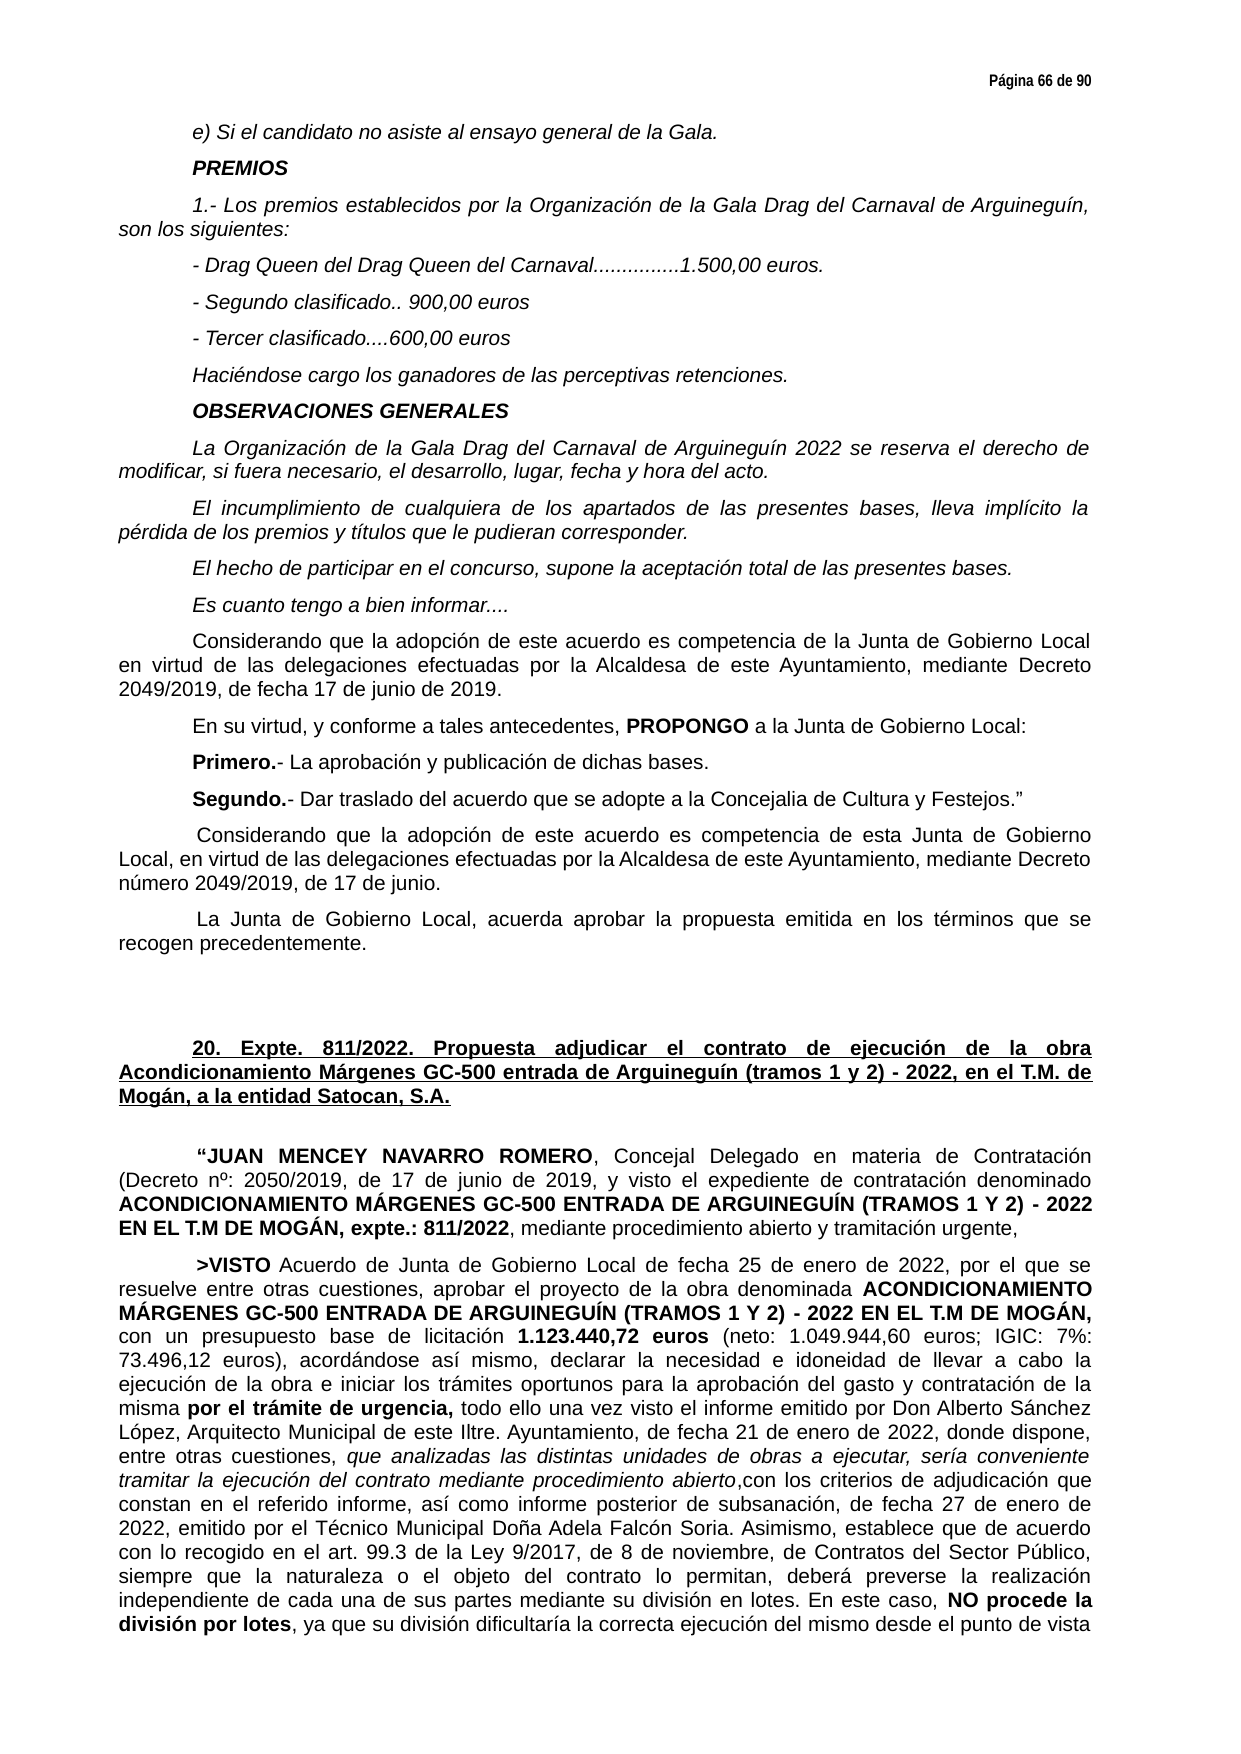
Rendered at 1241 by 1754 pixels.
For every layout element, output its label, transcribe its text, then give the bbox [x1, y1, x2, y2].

text e) Si el candidato no asiste al ensayo general de la Gala. [118, 120, 1092, 144]
text PREMIOS [118, 156, 1092, 180]
text >VISTO Acuerdo de Junta de Gobierno Local de fecha 25 de enero de 2022, por el que se resuelve entre otras cuestiones, aprobar el proyecto de la obra denominada ACONDICIONAMIENTO MÁRGENES GC-500 ENTRADA DE ARGUINEGUÍN (TRAMOS 1 Y 2) - 2022 EN EL T.M DE MOGÁN, con un presupuesto base de licitación 1.123.440,72 euros (neto: 1.049.944,60 euros; IGIC: 7%: 73.496,12 euros), acordándose así mismo, declarar la necesidad e idoneidad de llevar a cabo la ejecución de la obra e iniciar los trámites oportunos para la aprobación del gasto y contratación de la misma por el trámite de urgencia, todo ello una vez visto el informe emitido por Don Alberto Sánchez López, Arquitecto Municipal de este Iltre. Ayuntamiento, de fecha 21 de enero de 2022, donde dispone, entre otras cuestiones, que analizadas las distintas unidades de obras a ejecutar, sería conveniente tramitar la ejecución del contrato mediante procedimiento abierto,con los criterios de adjudicación que constan en el referido informe, así como informe posterior de subsanación, de fecha 27 de enero de 2022, emitido por el Técnico Municipal Doña Adela Falcón Soria. Asimismo, establece que de acuerdo con lo recogido en el art. 99.3 de la Ley 9/2017, de 8 de noviembre, de Contratos del Sector Público, siempre que la naturaleza o el objeto del contrato lo permitan, deberá preverse la realización independiente de cada una de sus partes mediante su división en lotes. En este caso, NO procede la división por lotes, ya que su división dificultaría la correcta ejecución del mismo desde el punto de vista [118, 1252, 1092, 1636]
text Considerando que la adopción de este acuerdo es competencia de esta Junta de Gobierno Local, en virtud de las delegaciones efectuadas por la Alcaldesa de este Ayuntamiento, mediante Decreto número 2049/2019, de 17 de junio. [118, 823, 1092, 895]
text El hecho de participar en el concurso, supone la aceptación total de las presentes bases. [118, 556, 1092, 580]
text Segundo.- Dar traslado del acuerdo que se adopte a la Concejalia de Cultura y Festejos.” [118, 786, 1092, 810]
text La Organización de la Gala Drag del Carnaval de Arguineguín 2022 se reserva el derecho de modificar, si fuera necesario, el desarrollo, lugar, fecha y hora del acto. [118, 435, 1092, 483]
text 1.- Los premios establecidos por la Organización de la Gala Drag del Carnaval de Arguineguín, son los siguientes: [118, 193, 1092, 241]
text - Segundo clasificado.. 900,00 euros [118, 289, 1092, 313]
text El incumplimiento de cualquiera de los apartados de las presentes bases, lleva implícito la pérdida de los premios y títulos que le pudieran corresponder. [118, 496, 1092, 544]
text OBSERVACIONES GENERALES [118, 399, 1092, 423]
text Es cuanto tengo a bien informar.... [118, 593, 1092, 617]
text En su virtud, y conforme a tales antecedentes, PROPONGO a la Junta de Gobierno Local: [118, 713, 1092, 737]
text “JUAN MENCEY NAVARRO ROMERO, Concejal Delegado en materia de Contratación (Decreto nº: 2050/2019, de 17 de junio de 2019, y visto el expediente de contratación denominado ACONDICIONAMIENTO MÁRGENES GC-500 ENTRADA DE ARGUINEGUÍN (TRAMOS 1 Y 2) - 2022 EN EL T.M DE MOGÁN, expte.: 811/2022, mediante procedimiento abierto y tramitación urgente, [118, 1144, 1092, 1240]
text - Tercer clasificado....600,00 euros [118, 326, 1092, 350]
text Primero.- La aprobación y publicación de dichas bases. [118, 750, 1092, 774]
text Haciéndose cargo los ganadores de las perceptivas retenciones. [118, 362, 1092, 386]
text - Drag Queen del Drag Queen del Carnaval...............1.500,00 euros. [118, 253, 1092, 277]
text Considerando que la adopción de este acuerdo es competencia de la Junta de Gobierno Local en virtud de las delegaciones efectuadas por la Alcaldesa de este Ayuntamiento, mediante Decreto 2049/2019, de fecha 17 de junio de 2019. [118, 629, 1092, 701]
text 20. Expte. 811/2022. Propuesta adjudicar el contrato de ejecución de la obra Acondicionamiento Márgenes GC-500 entrada de Arguineguín (tramos 1 y 2) - 2022, en el T.M. de [118, 1036, 1092, 1081]
text Mogán, a la entidad Satocan, S.A. [118, 1082, 1092, 1108]
text La Junta de Gobierno Local, acuerda aprobar la propuesta emitida en los términos que se recogen precedentemente. [118, 907, 1092, 955]
